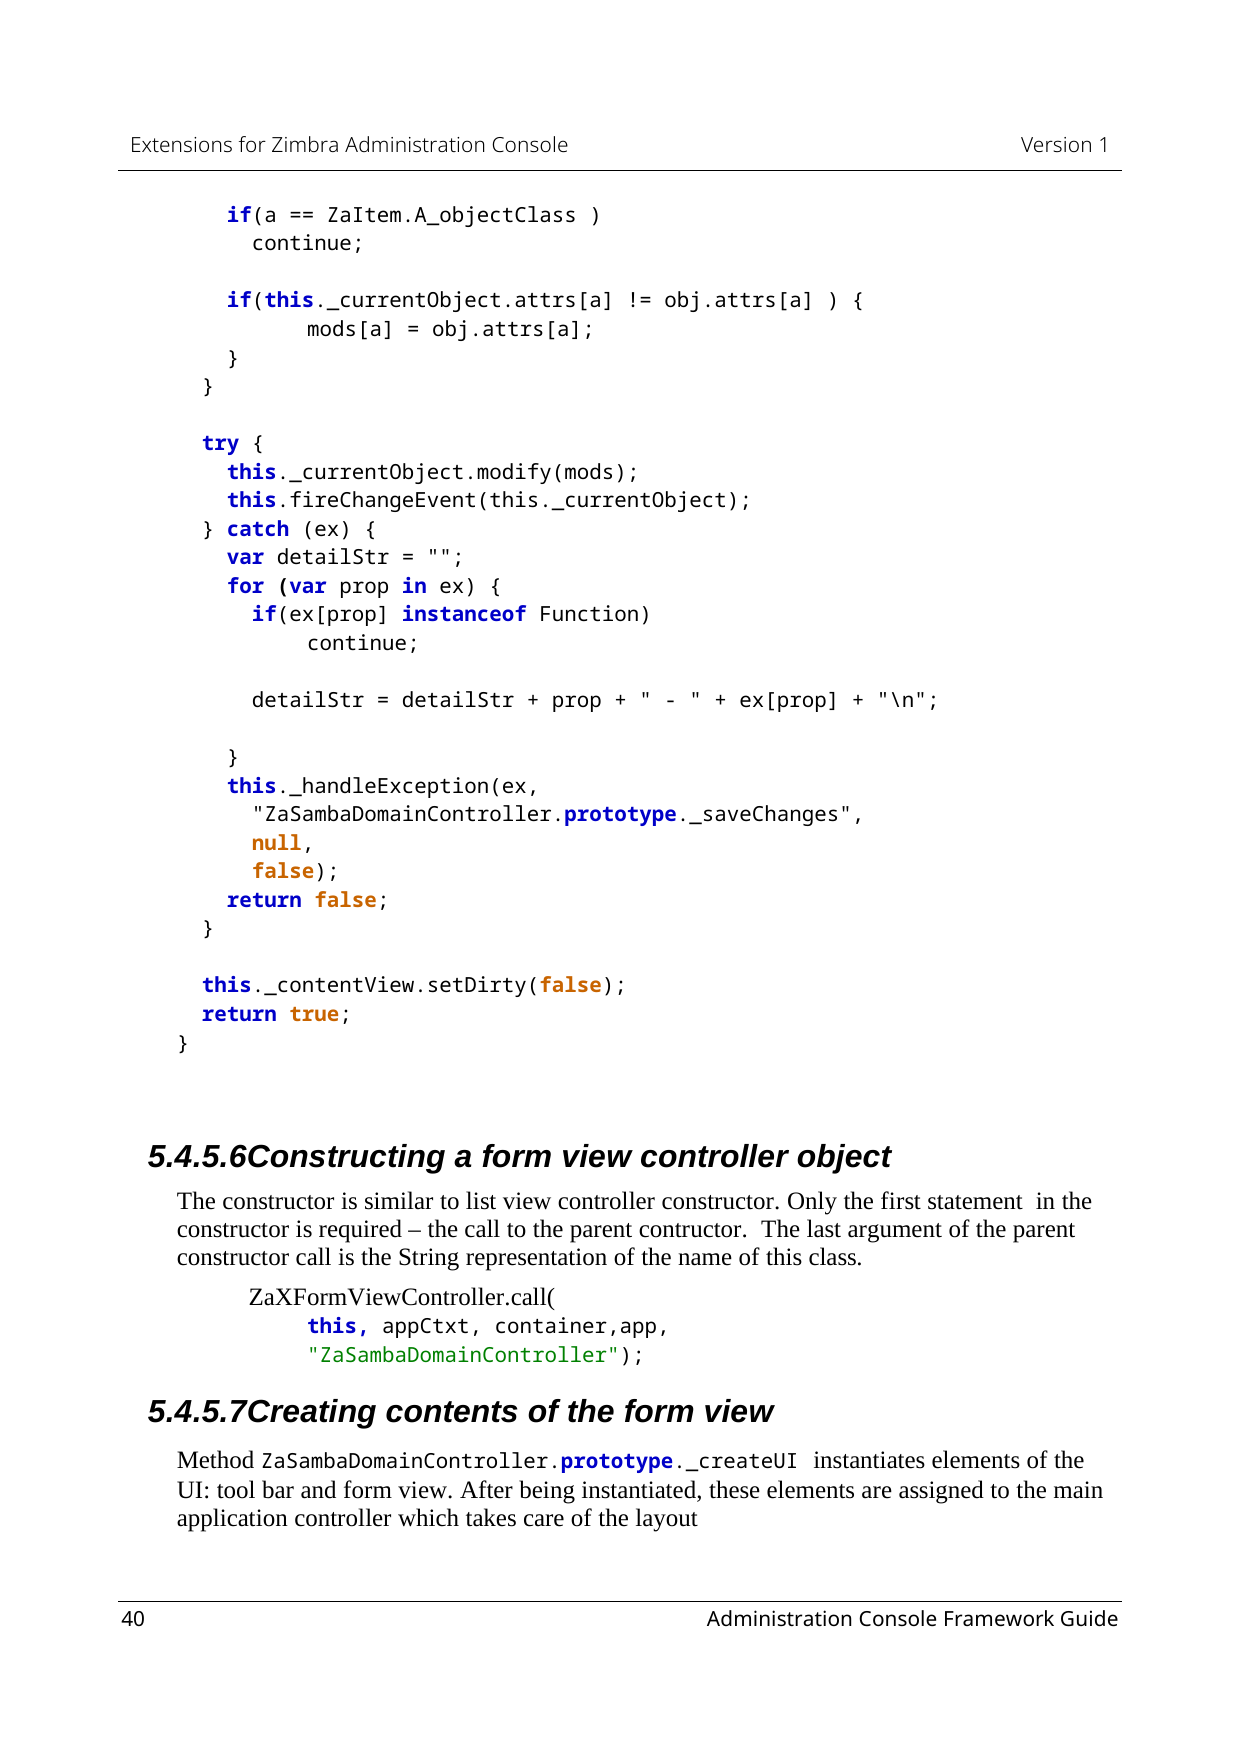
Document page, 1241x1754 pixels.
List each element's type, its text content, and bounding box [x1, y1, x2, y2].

text } [177, 342, 1122, 371]
text var detailStr = ""; [177, 542, 1122, 571]
text "ZaSambaDomainController.prototype._saveChanges", [177, 799, 1122, 828]
text for (var prop in ex) { [177, 571, 1122, 599]
text "ZaSambaDomainController"); [177, 1340, 1122, 1368]
text this.fireChangeEvent(this._currentObject); [177, 485, 1122, 514]
text return false; [177, 885, 1122, 913]
text if(this._currentObject.attrs[a] != obj.attrs[a] ) { [177, 285, 1122, 314]
text The constructor is similar to list view controller constructor. Only the first statement in the constructor is required – the call to the parent contructor. The last argument of the parent constructor call is the String representation of the name of this class. [177, 1187, 1122, 1271]
text detailStr = detailStr + prop + " - " + ex[prop] + "\n"; [177, 685, 1122, 742]
text } [177, 371, 1122, 399]
text } [177, 1027, 1122, 1056]
text this, appCtxt, container,app, [177, 1311, 1122, 1340]
text if(a == ZaItem.A_objectClass ) [177, 200, 1122, 228]
text continue; [177, 228, 1122, 257]
text try { [177, 428, 1122, 457]
subtitle Creating contents of the form view [148, 1393, 1122, 1429]
text null, [177, 828, 1122, 856]
text return true; [177, 999, 1122, 1027]
subtitle Constructing a form view controller object [148, 1138, 1122, 1174]
text continue; [177, 628, 1122, 656]
text this._contentView.setDirty(false); [177, 970, 1122, 999]
text ZaXFormViewController.call( [118, 1283, 1122, 1311]
text } [177, 913, 1122, 942]
text this._handleException(ex, [177, 771, 1122, 799]
text } catch (ex) { [177, 514, 1122, 542]
text false); [177, 856, 1122, 885]
text this._currentObject.modify(mods); [177, 457, 1122, 485]
text Method ZaSambaDomainController.prototype._createUI instantiates elements of the UI: tool bar and form view. After being instantiated, these elements are assigned to the main application controller which takes care of the layout [177, 1442, 1122, 1532]
text if(ex[prop] instanceof Function) [177, 599, 1122, 628]
text mods[a] = obj.attrs[a]; [177, 314, 1122, 342]
text } [177, 742, 1122, 771]
